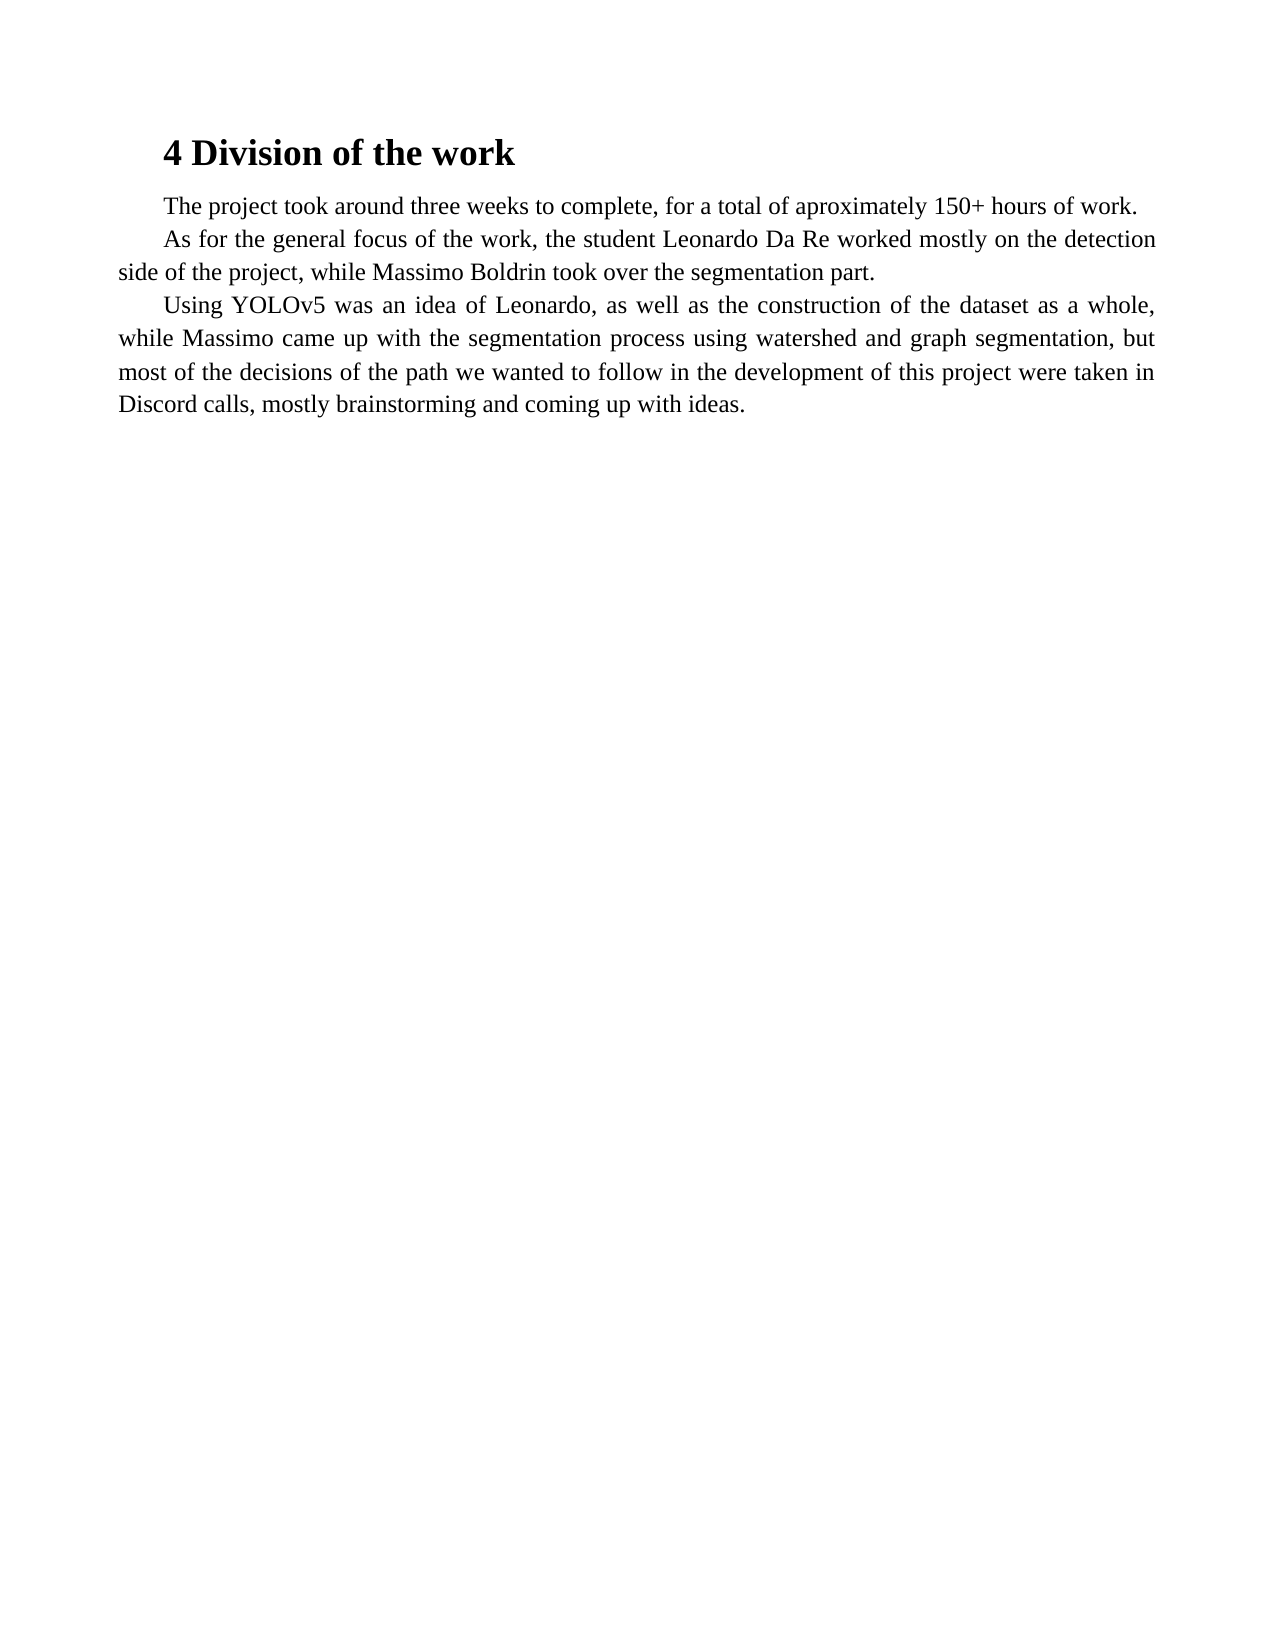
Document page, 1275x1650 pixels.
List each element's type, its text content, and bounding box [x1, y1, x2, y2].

text The project took around three weeks to complete, for a total of aproximately 150+ hours of work. [118, 191, 1157, 220]
text Using YOLOv5 was an idea of Leonardo, as well as the construction of the dataset as a whole, while Massimo came up with the segmentation process using watershed and graph segmentation, but most of the decisions of the path we wanted to follow in the development of this project were taken in Discord calls, mostly brainstorming and coming up with ideas. [118, 291, 1157, 418]
text 4 Division of the work [118, 130, 1157, 173]
text As for the general focus of the work, the student Leonardo Da Re worked mostly on the detection side of the project, while Massimo Boldrin took over the segmentation part. [118, 224, 1157, 286]
